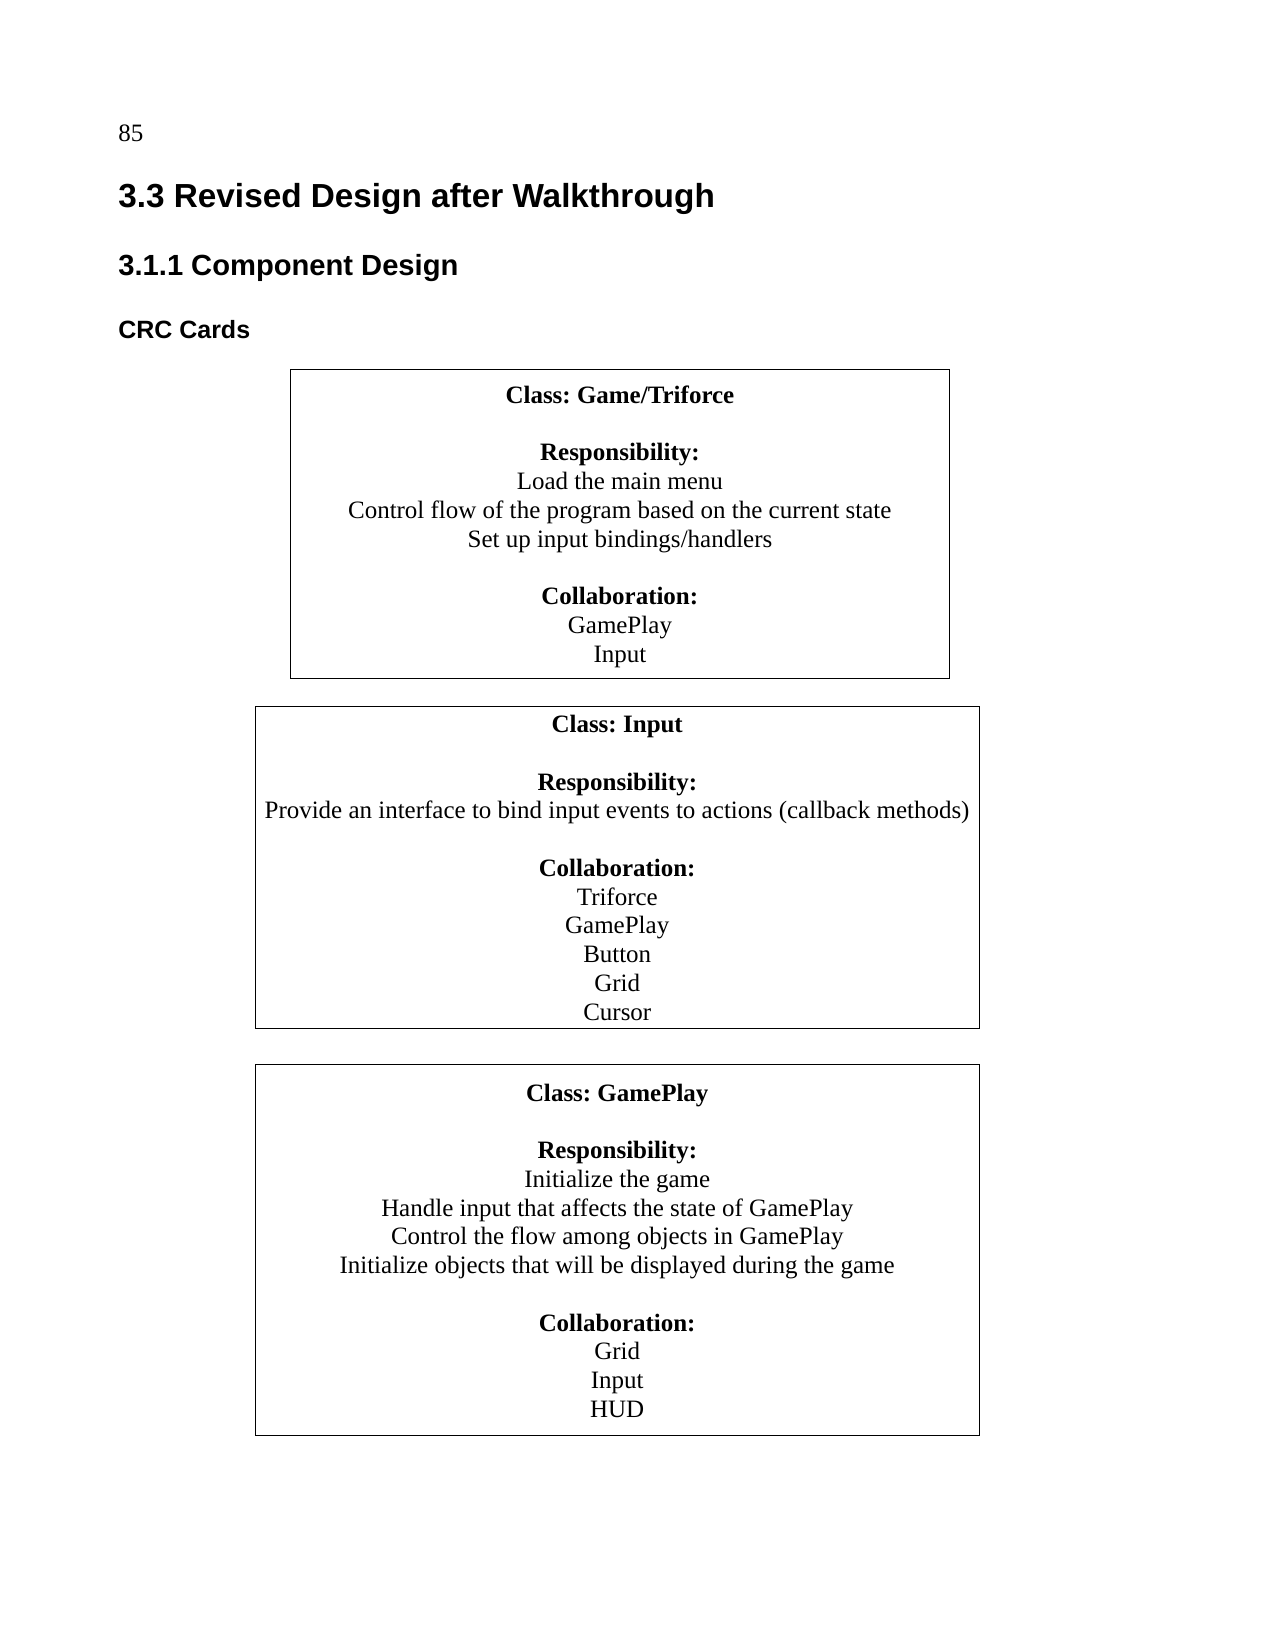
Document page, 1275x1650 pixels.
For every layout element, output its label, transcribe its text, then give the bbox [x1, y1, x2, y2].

text 3.3 Revised Design after Walkthrough [118, 176, 1157, 215]
text 3.1.1 Component Design [118, 248, 1157, 282]
text CRC Cards [118, 315, 1157, 344]
